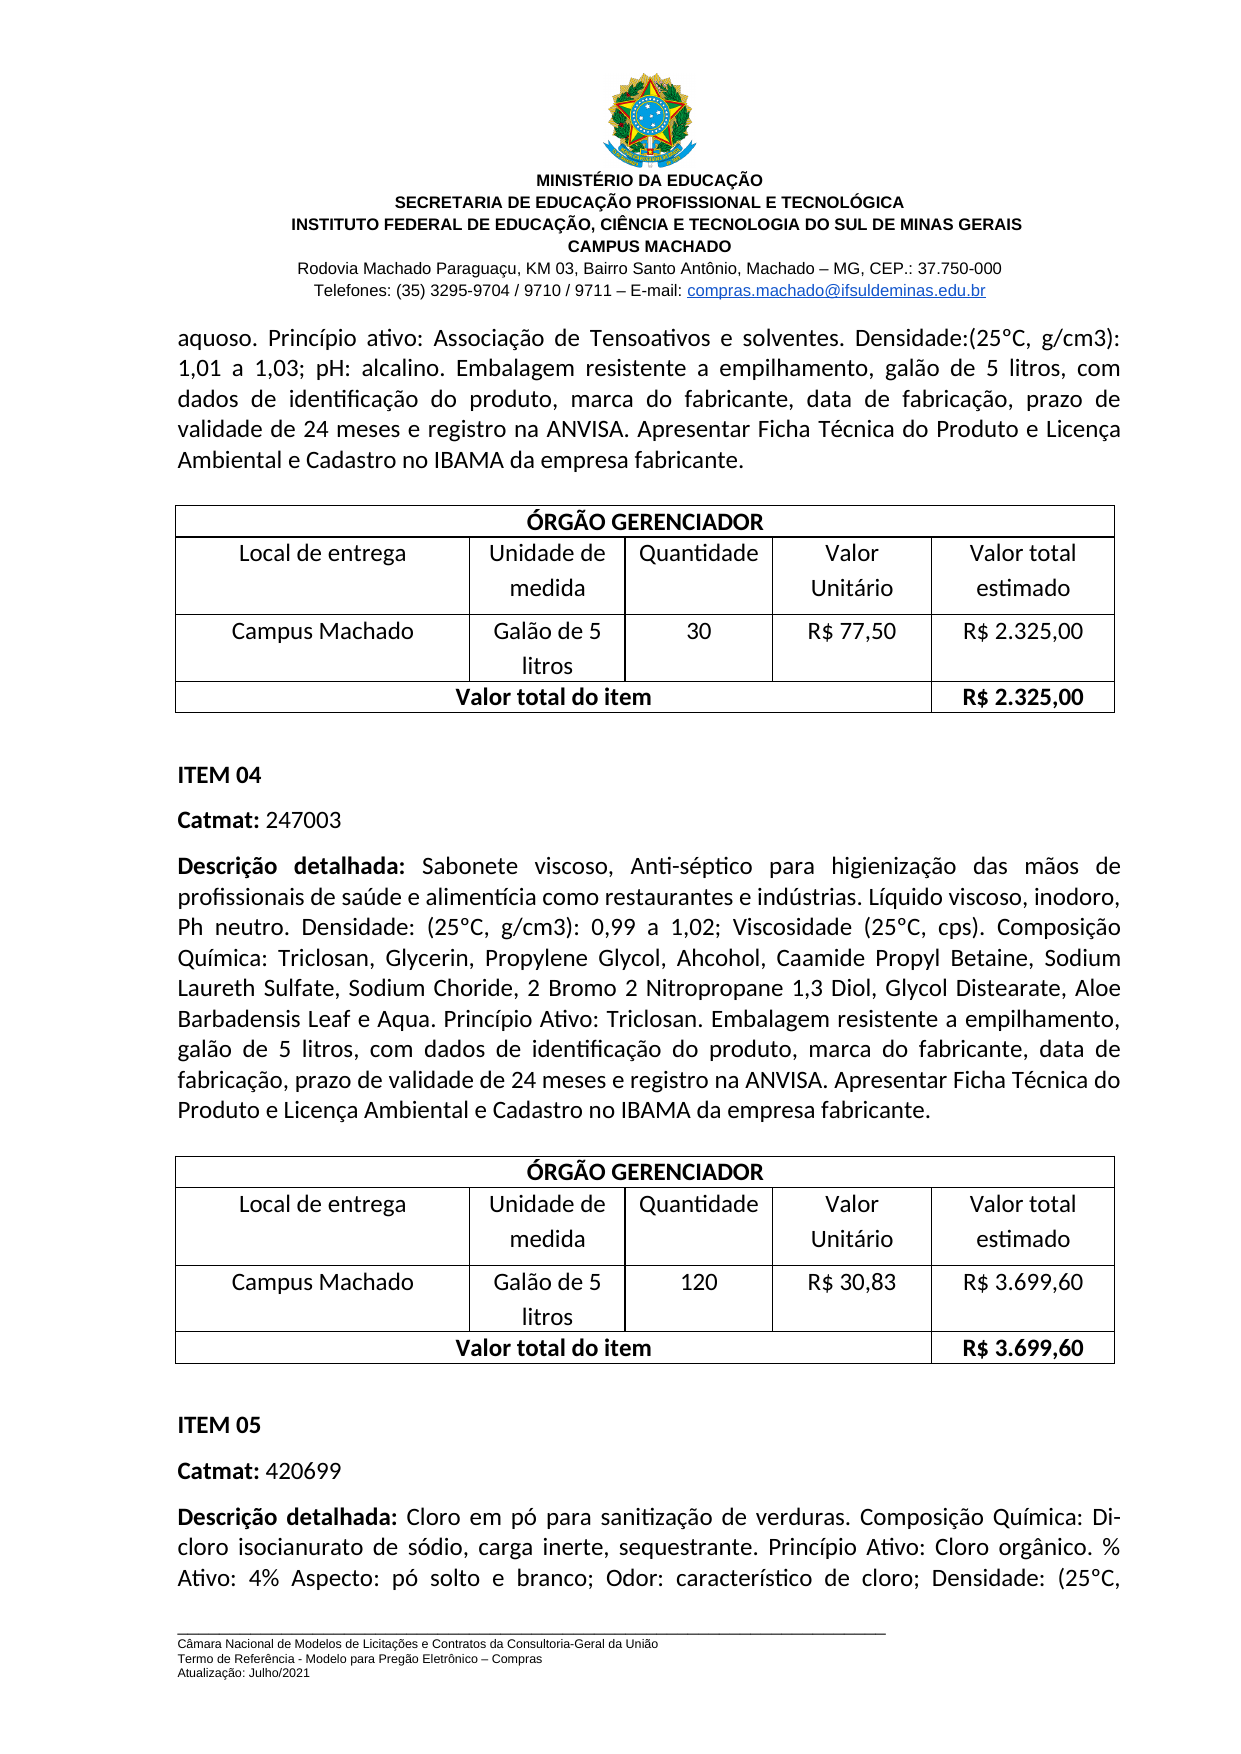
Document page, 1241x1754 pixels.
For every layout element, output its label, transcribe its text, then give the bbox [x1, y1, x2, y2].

table_cell Quantidade [626, 1188, 772, 1264]
table_header ÓRGÃO GERENCIADOR [176, 1157, 1114, 1187]
text ITEM 05 [177, 1409, 1122, 1440]
table_cell Campus Machado [176, 615, 469, 681]
table_cell R$ 77,50 [773, 615, 931, 681]
text Descrição detalhada: Cloro em pó para sanitização de verduras. Composição Química: Di-cloro isocianurato de sódio, carga inerte, sequestrante. Princípio Ativo: Cloro orgânico. % Ativo: 4% Aspecto: pó solto e branco; Odor: característico de cloro; Densidade: (25ºC, [177, 1501, 1122, 1592]
table_cell 120 [626, 1266, 772, 1331]
picture [643, 163, 658, 168]
table_cell R$ 2.325,00 [932, 615, 1114, 681]
table_cell Local de entrega [176, 1188, 469, 1264]
text aquoso. Princípio ativo: Associação de Tensoativos e solventes. Densidade:(25ºC, g/cm3): 1,01 a 1,03; pH: alcalino. Embalagem resistente a empilhamento, galão de 5 litros, com dados de identificação do produto, marca do fabricante, data de fabricação, prazo de validade de 24 meses e registro na ANVISA. Apresentar Ficha Técnica do Produto e Licença Ambiental e Cadastro no IBAMA da empresa fabricante. [177, 322, 1122, 474]
text Catmat: 247003 [177, 804, 1122, 835]
table_cell R$ 2.325,00 [932, 682, 1114, 712]
picture [669, 149, 680, 155]
table_cell Unidade de medida [470, 538, 624, 614]
table_cell Valor Unitário [773, 1188, 931, 1264]
picture [603, 73, 697, 168]
table_cell Valor Unitário [773, 538, 931, 614]
table_cell R$ 3.699,60 [932, 1332, 1114, 1363]
text ITEM 04 [177, 759, 1122, 789]
table_cell Unidade de medida [470, 1188, 624, 1264]
text Catmat: 420699 [177, 1455, 1122, 1486]
table_cell Valor total estimado [932, 538, 1114, 614]
table_cell R$ 3.699,60 [932, 1266, 1114, 1331]
table_cell Campus Machado [176, 1266, 469, 1331]
table_cell Galão de 5 litros [470, 615, 624, 681]
table_cell Valor total do item [176, 1332, 931, 1363]
table_cell Galão de 5 litros [470, 1266, 624, 1331]
table_cell Quantidade [626, 538, 772, 614]
table_cell R$ 30,83 [773, 1266, 931, 1331]
table_header ÓRGÃO GERENCIADOR [176, 506, 1114, 536]
table_cell Valor total estimado [932, 1188, 1114, 1264]
table_cell Local de entrega [176, 538, 469, 614]
table_cell 30 [626, 615, 772, 681]
table_cell Valor total do item [176, 682, 931, 712]
text Descrição detalhada: Sabonete viscoso, Anti-séptico para higienização das mãos de profissionais de saúde e alimentícia como restaurantes e indústrias. Líquido viscoso, inodoro, Ph neutro. Densidade: (25ºC, g/cm3): 0,99 a 1,02; Viscosidade (25ºC, cps). Composição Química: Triclosan, Glycerin, Propylene Glycol, Ahcohol, Caamide Propyl Betaine, Sodium Laureth Sulfate, Sodium Choride, 2 Bromo 2 Nitropropane 1,3 Diol, Glycol Distearate, Aloe Barbadensis Leaf e Aqua. Princípio Ativo: Triclosan. Embalagem resistente a empilhamento, galão de 5 litros, com dados de identificação do produto, marca do fabricante, data de fabricação, prazo de validade de 24 meses e registro na ANVISA. Apresentar Ficha Técnica do Produto e Licença Ambiental e Cadastro no IBAMA da empresa fabricante. [177, 850, 1122, 1125]
